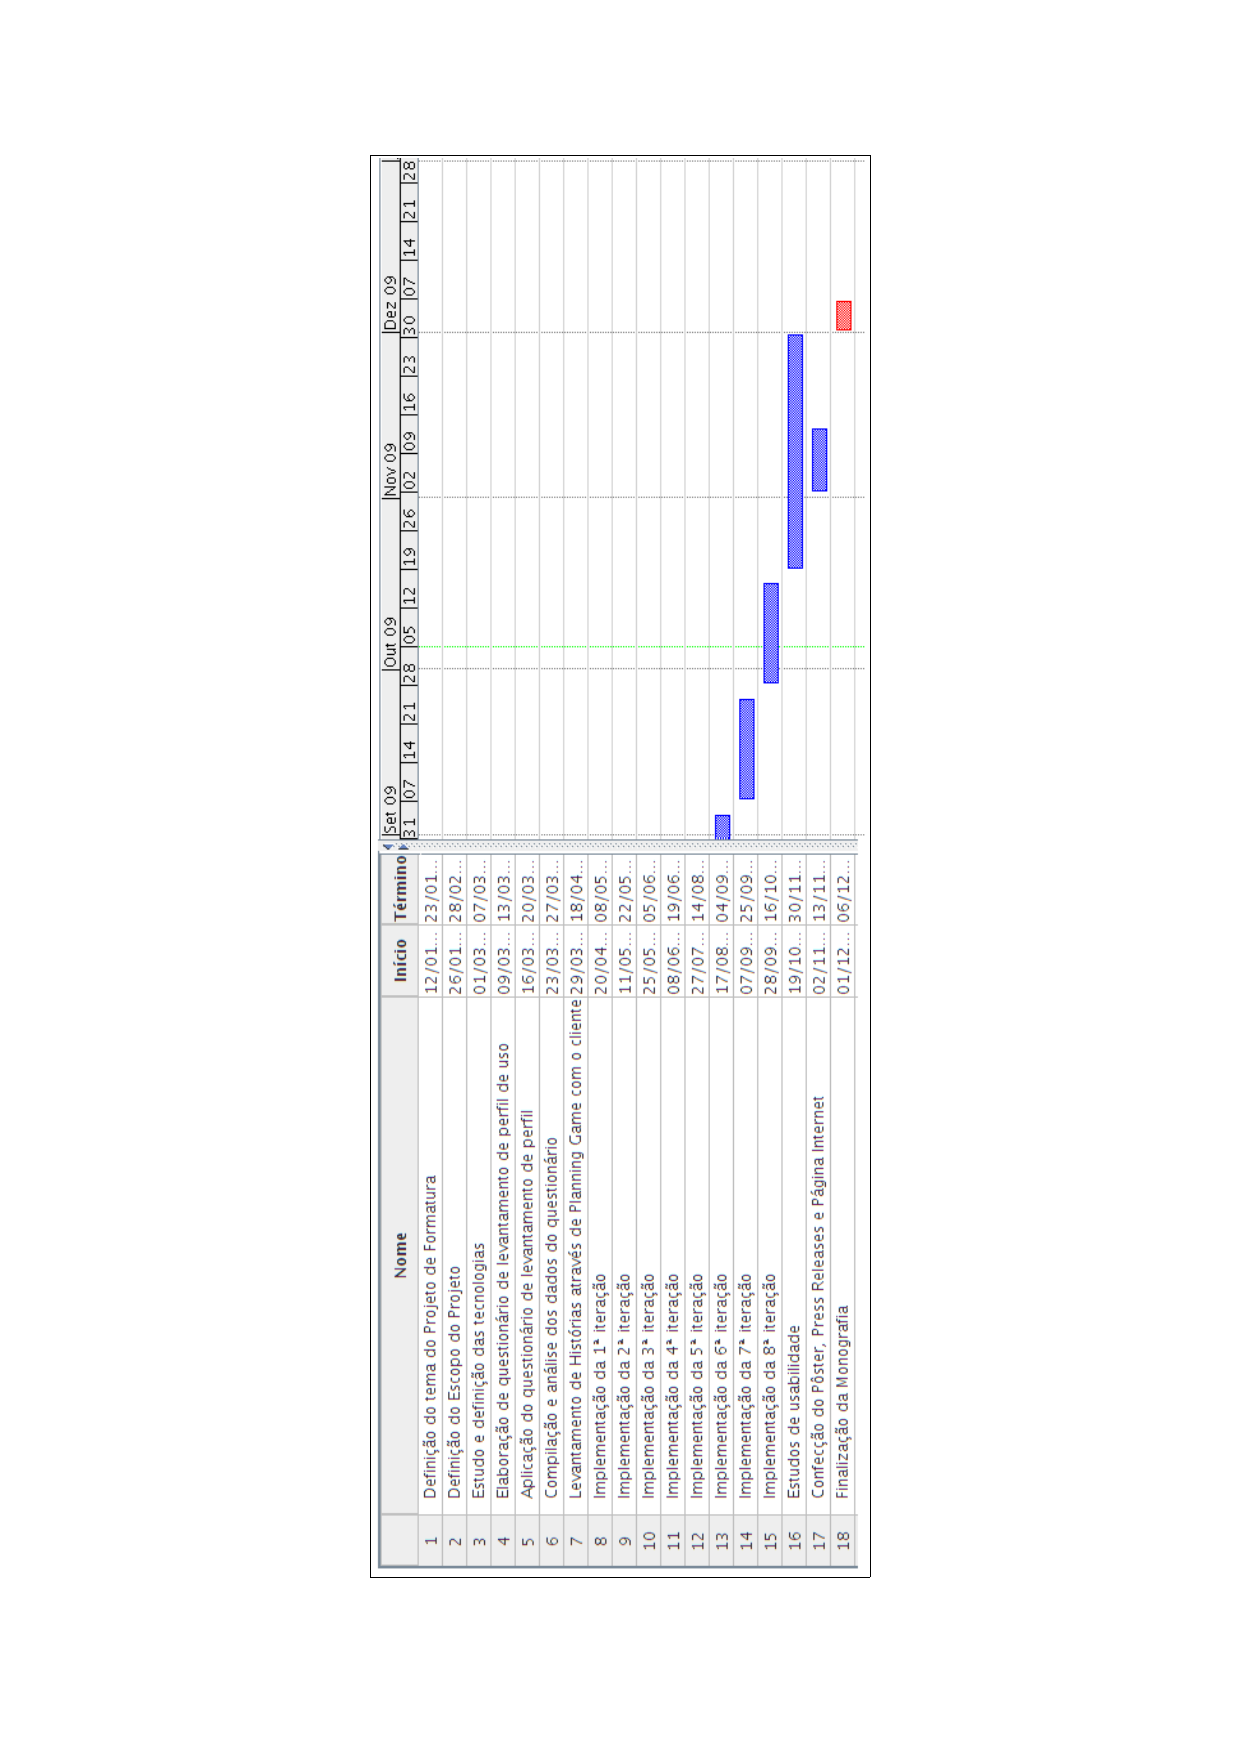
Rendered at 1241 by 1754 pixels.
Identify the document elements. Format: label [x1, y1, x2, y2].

picture [373, 158, 867, 1575]
